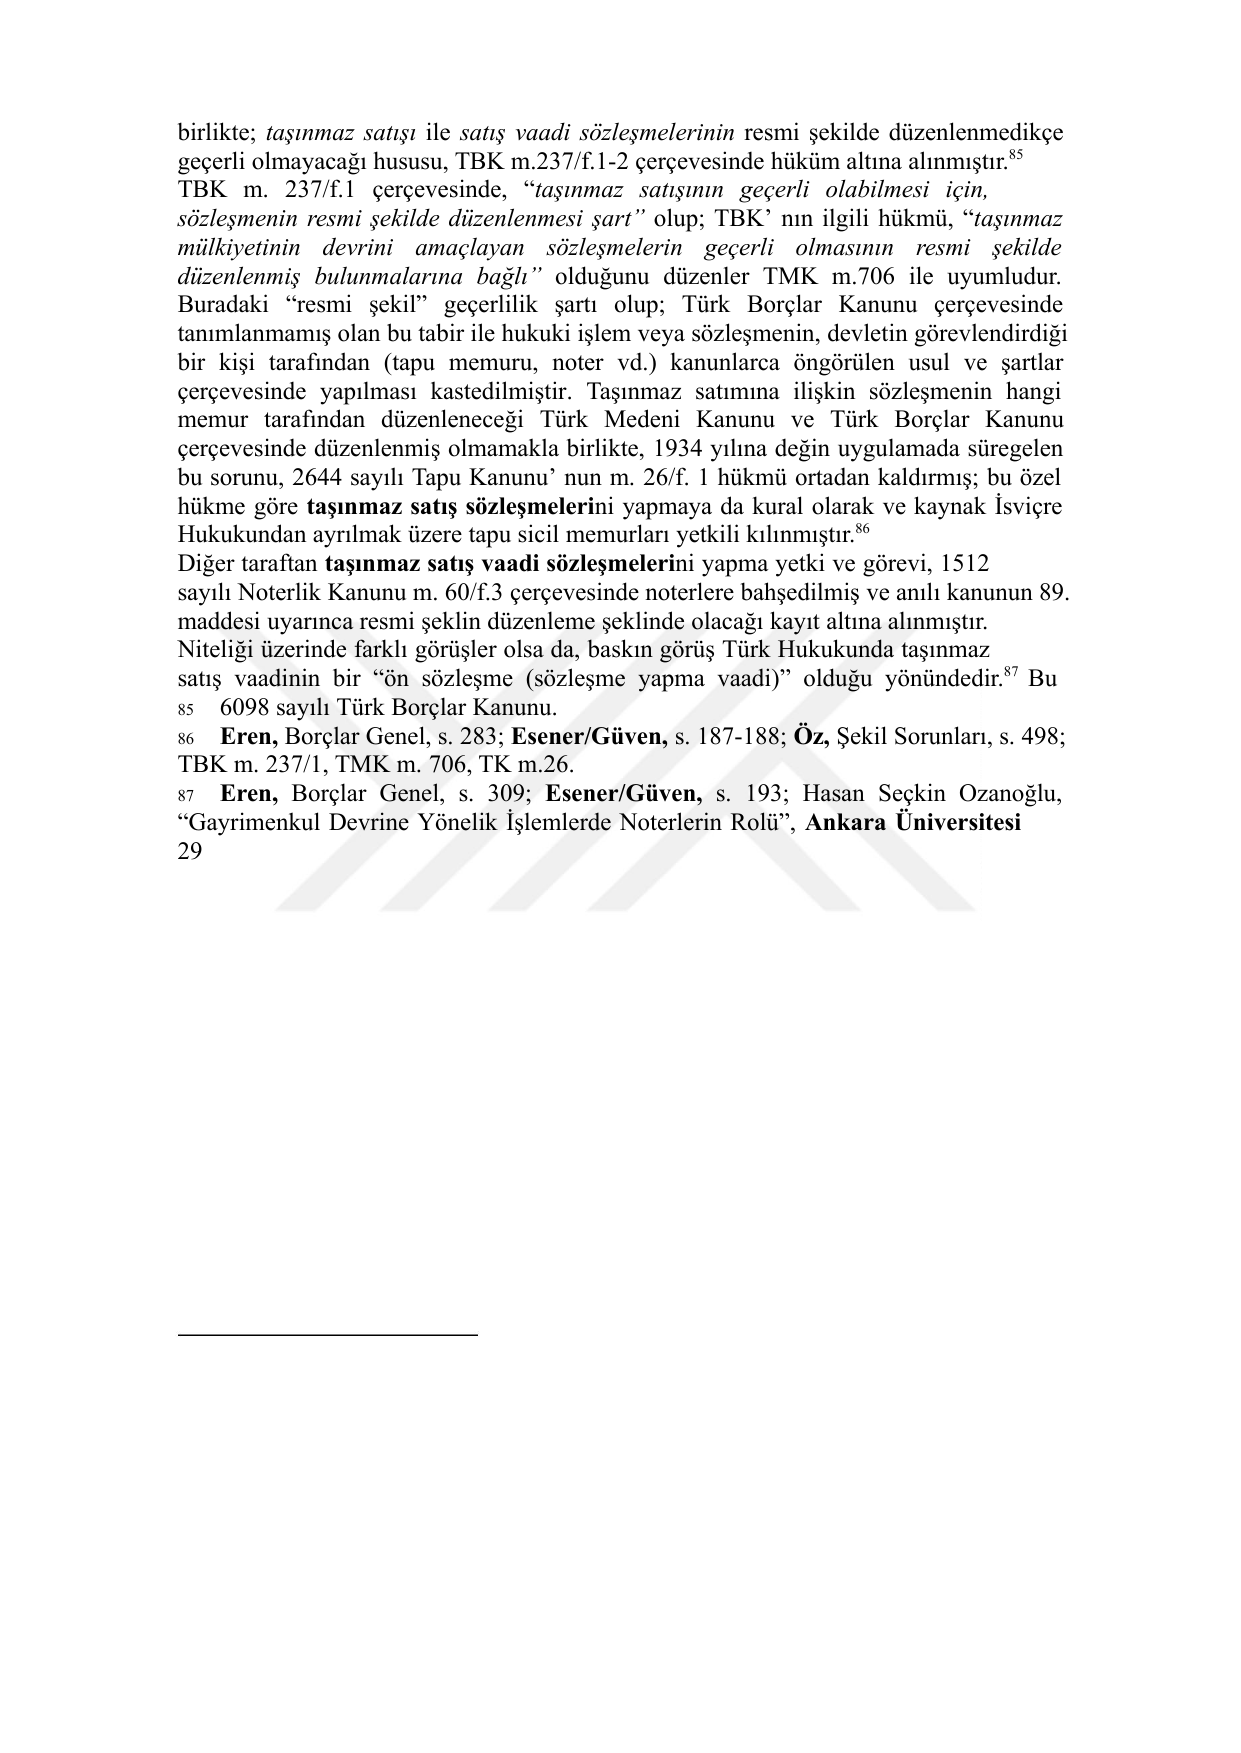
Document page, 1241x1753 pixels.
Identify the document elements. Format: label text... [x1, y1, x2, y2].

text Niteliği üzerinde farklı görüşler olsa da, baskın görüş Türk Hukukunda taşınmaz [177, 634, 1230, 663]
text mülkiyetinin devrini amaçlayan sözleşmelerin geçerli olmasının resmi şekilde [177, 232, 1230, 261]
text bu sorunu, 2644 sayılı Tapu Kanunu’ nun m. 26/f. 1 hükmü ortadan kaldırmış; bu özel [177, 462, 1230, 491]
text Hukukundan ayrılmak üzere tapu sicil memurları yetkili kılınmıştır.86 [177, 519, 1230, 548]
picture [206, 864, 982, 921]
text sözleşmenin resmi şekilde düzenlenmesi şart” olup; TBK’ nın ilgili hükmü, “taşınmaz [177, 203, 1230, 232]
text sayılı Noterlik Kanunu m. 60/f.3 çerçevesinde noterlere bahşedilmiş ve anılı kanunun 89. [177, 577, 1230, 606]
text Buradaki “resmi şekil” geçerlilik şartı olup; Türk Borçlar Kanunu çerçevesinde [177, 289, 1230, 318]
text düzenlenmiş bulunmalarına bağlı” olduğunu düzenler TMK m.706 ile uyumludur. [177, 261, 1230, 289]
text çerçevesinde yapılması kastedilmiştir. Taşınmaz satımına ilişkin sözleşmenin hangi [177, 376, 1230, 404]
text geçerli olmayacağı hususu, TBK m.237/f.1-2 çerçevesinde hüküm altına alınmıştır.85 [177, 146, 1230, 174]
text satış vaadinin bir “ön sözleşme (sözleşme yapma vaadi)” olduğu yönündedir.87 Bu [177, 663, 1230, 692]
text Diğer taraftan taşınmaz satış vaadi sözleşmelerini yapma yetki ve görevi, 1512 [177, 548, 1230, 577]
text 86 Eren, Borçlar Genel, s. 283; Esener/Güven, s. 187-188; Öz, Şekil Sorunları, s. 498; [177, 721, 1230, 749]
text çerçevesinde düzenlenmiş olmamakla birlikte, 1934 yılına değin uygulamada süregelen [177, 433, 1230, 462]
text 87 Eren, Borçlar Genel, s. 309; Esener/Güven, s. 193; Hasan Seçkin Ozanoğlu, [177, 778, 1230, 807]
picture [175, 1331, 480, 1338]
text 85 6098 sayılı Türk Borçlar Kanunu. [177, 692, 1230, 721]
text “Gayrimenkul Devrine Yönelik İşlemlerde Noterlerin Rolü”, Ankara Üniversitesi [177, 807, 1230, 836]
text 29 [177, 836, 1230, 864]
text birlikte; taşınmaz satışı ile satış vaadi sözleşmelerinin resmi şekilde düzenlenmedikçe [177, 117, 1230, 146]
text maddesi uyarınca resmi şeklin düzenleme şeklinde olacağı kayıt altına alınmıştır. [177, 606, 1230, 634]
text memur tarafından düzenleneceği Türk Medeni Kanunu ve Türk Borçlar Kanunu [177, 404, 1230, 433]
text tanımlanmamış olan bu tabir ile hukuki işlem veya sözleşmenin, devletin görevlendirdiği [177, 318, 1230, 347]
text hükme göre taşınmaz satış sözleşmelerini yapmaya da kural olarak ve kaynak İsviçre [177, 491, 1230, 519]
text bir kişi tarafından (tapu memuru, noter vd.) kanunlarca öngörülen usul ve şartlar [177, 347, 1230, 376]
text TBK m. 237/f.1 çerçevesinde, “taşınmaz satışının geçerli olabilmesi için, [177, 174, 1230, 203]
text TBK m. 237/1, TMK m. 706, TK m.26. [177, 749, 1230, 778]
